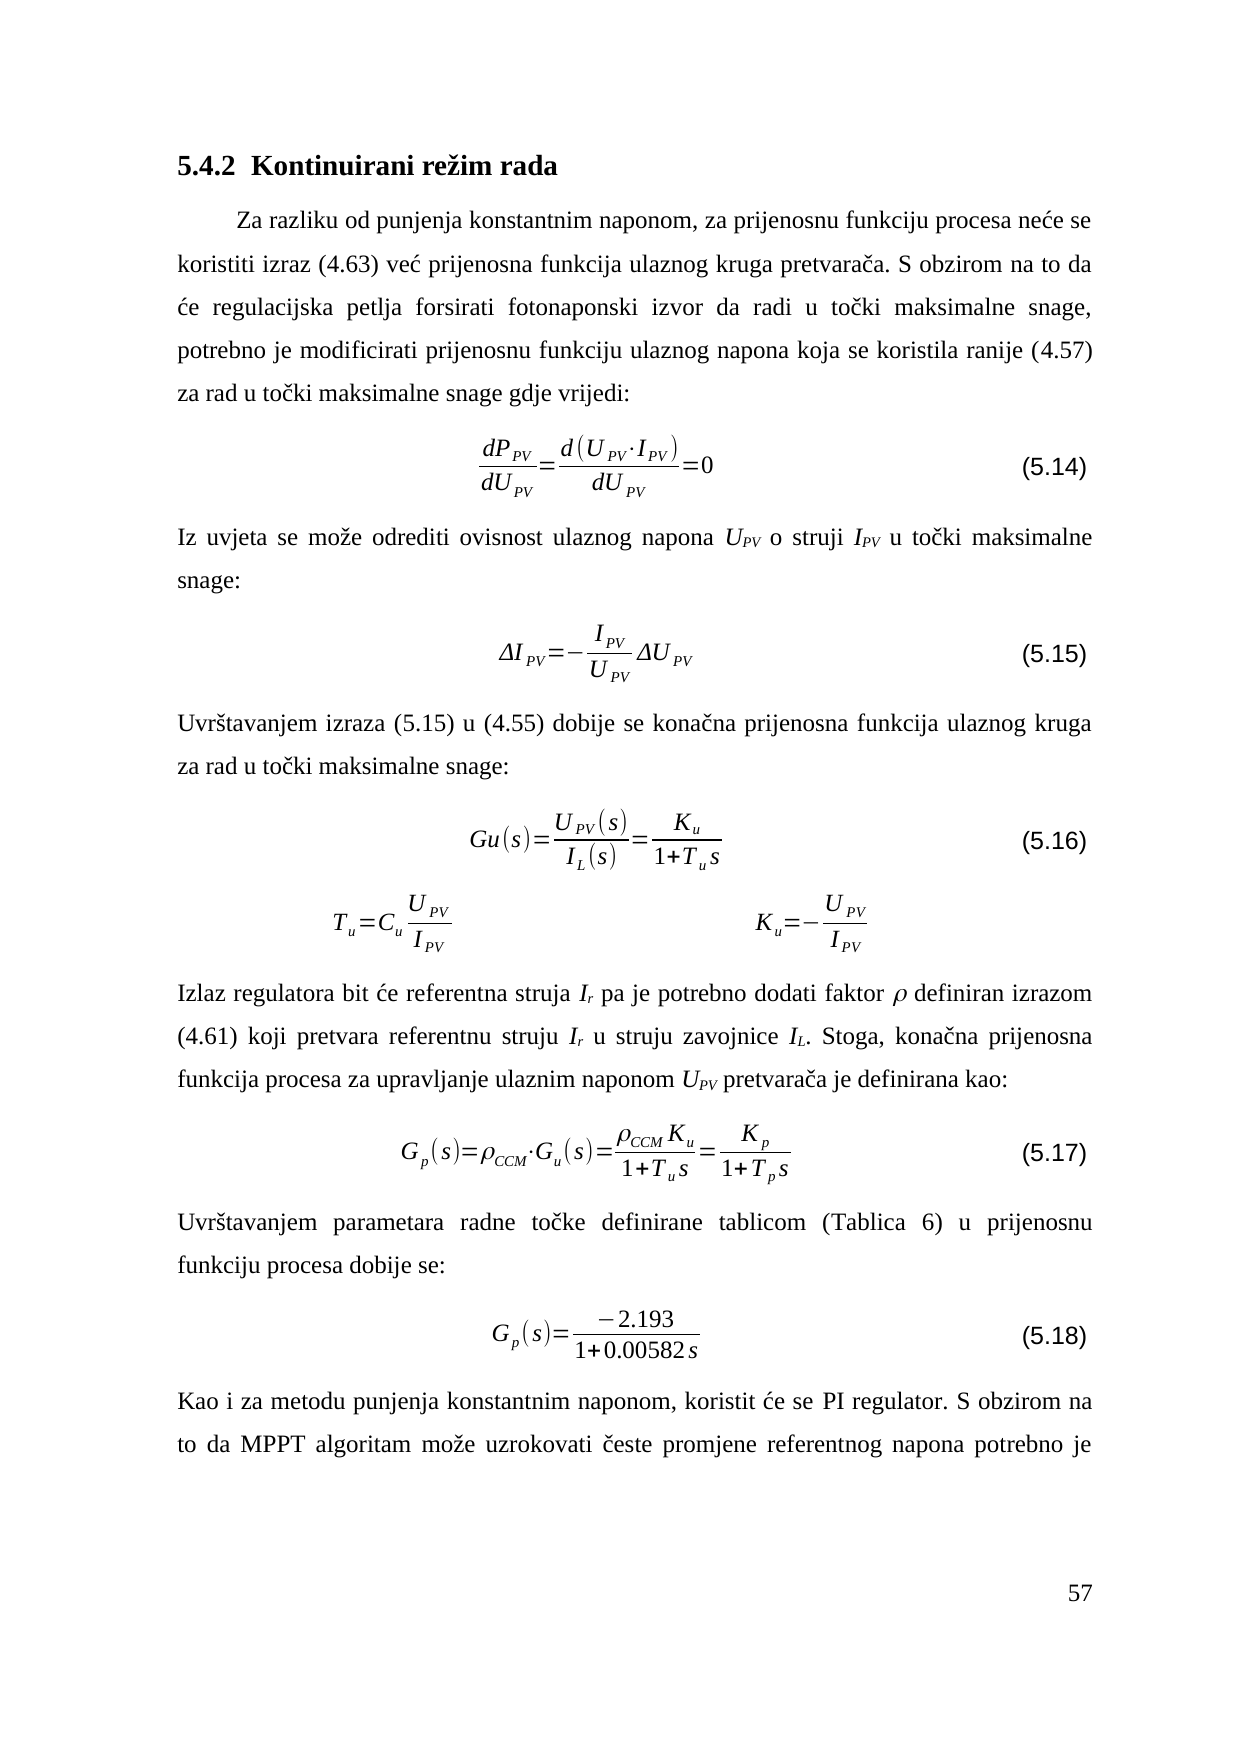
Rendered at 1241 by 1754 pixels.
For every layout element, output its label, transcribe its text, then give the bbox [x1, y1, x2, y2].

table_header [177, 801, 1015, 884]
table_header (5.14) [1015, 427, 1093, 510]
table_cell [608, 884, 1015, 966]
table_header [177, 1300, 1015, 1374]
text Kao i za metodu punjenja konstantnim naponom, koristit će se PI regulator. S obzirom na to da MPPT algoritam može uzrokovati česte promjene referentnog napona potrebno je [177, 1386, 1093, 1458]
table_header (5.15) [1015, 614, 1093, 696]
subtitle Kontinuirani režim rada [177, 148, 1093, 181]
table_header [177, 614, 1015, 696]
text Izlaz regulatora bit će referentna struja Ir pa je potrebno dodati faktor ρ definiran izrazom (4.61) koji pretvara referentnu struju Ir u struju zavojnice IL. Stoga, konačna prijenosna funkcija procesa za upravljanje ulaznim naponom UPV pretvarača je definirana kao: [177, 978, 1093, 1093]
text Uvrštavanjem izraza (5.15) u (4.55) dobije se konačna prijenosna funkcija ulaznog kruga za rad u točki maksimalne snage: [177, 708, 1093, 780]
table_cell [177, 884, 608, 966]
table_cell [1015, 884, 1093, 966]
text Uvrštavanjem parametara radne točke definirane tablicom (Tablica 6) u prijenosnu funkciju procesa dobije se: [177, 1207, 1093, 1279]
table_header (5.18) [1015, 1300, 1093, 1374]
text Iz uvjeta se može odrediti ovisnost ulaznog napona UPV o struji IPV u točki maksimalne snage: [177, 522, 1093, 594]
text Za razliku od punjenja konstantnim naponom, za prijenosnu funkciju procesa neće se koristiti izraz (4.63) već prijenosna funkcija ulaznog kruga pretvarača. S obzirom na to da će regulacijska petlja forsirati fotonaponski izvor da radi u točki maksimalne snage, potrebno je modificirati prijenosnu funkciju ulaznog napona koja se koristila ranije (4.57) za rad u točki maksimalne snage gdje vrijedi: [177, 206, 1093, 407]
table_header (5.16) [1015, 801, 1093, 884]
table_header [177, 1114, 1015, 1196]
table_header [177, 427, 1015, 510]
table_header (5.17) [1015, 1114, 1093, 1196]
